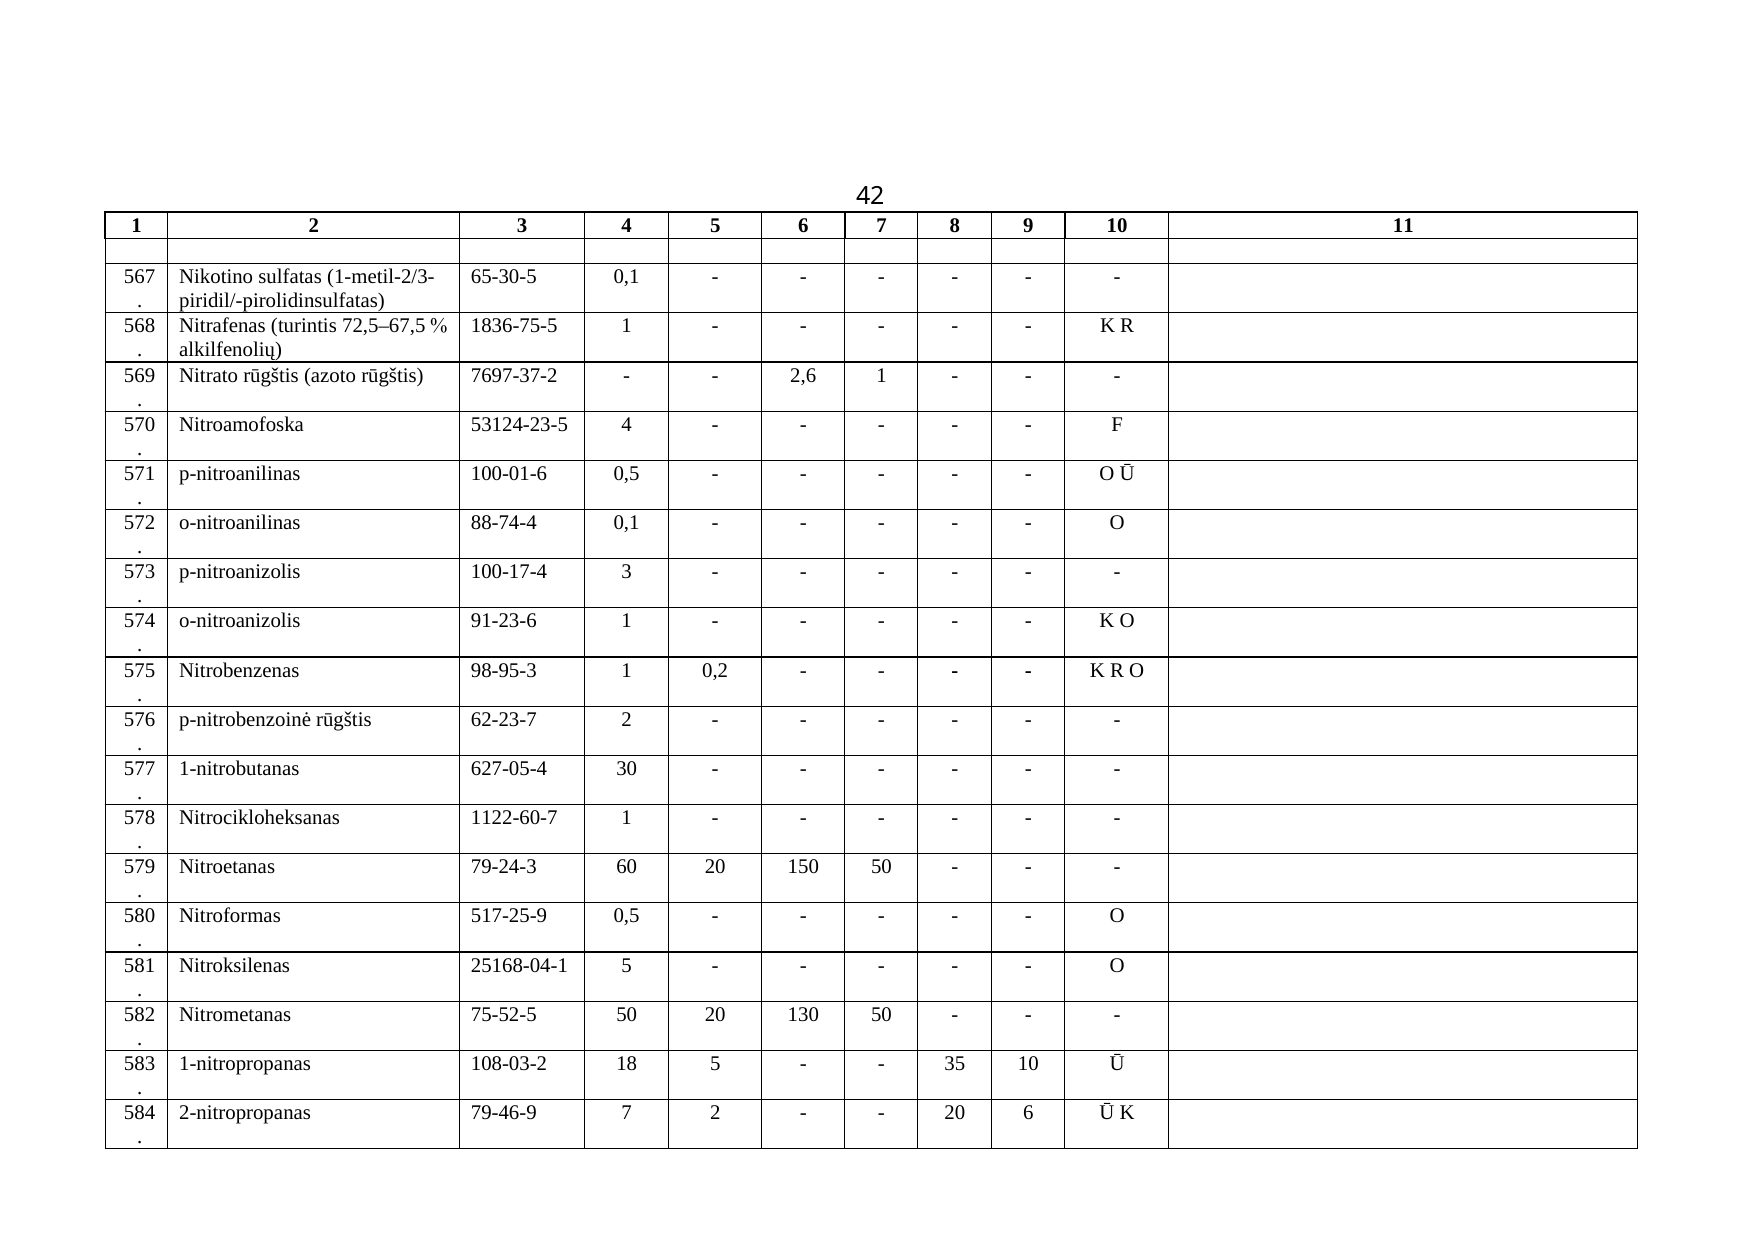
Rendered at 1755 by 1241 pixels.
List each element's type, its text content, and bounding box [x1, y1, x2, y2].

table_cell [106, 658, 167, 706]
table_cell - [669, 903, 761, 951]
table_cell - [845, 658, 917, 706]
table_cell [106, 1100, 167, 1148]
table_cell [1169, 756, 1637, 804]
table_cell - [918, 608, 991, 656]
table_cell [1169, 313, 1637, 361]
table_cell Nikotino sulfatas (1-metil-2/3-piridil/-pirolidinsulfatas) [168, 264, 459, 312]
table_cell [1169, 412, 1637, 460]
table_cell - [669, 363, 761, 411]
table_cell - [918, 903, 991, 951]
table_cell o-nitroanilinas [168, 510, 459, 558]
table_cell 20 [669, 854, 761, 902]
table_cell 1 [845, 363, 917, 411]
table_cell - [1065, 363, 1168, 411]
table_cell 5 [585, 953, 668, 1001]
table_cell - [845, 1100, 917, 1148]
table_cell Ū K [1065, 1100, 1168, 1148]
table_cell [106, 1051, 167, 1099]
table_cell [1169, 559, 1637, 607]
table_cell - [918, 239, 991, 263]
table_cell - [762, 313, 844, 361]
table_cell - [762, 264, 844, 312]
table_cell - [845, 756, 917, 804]
table_cell 2 [669, 1100, 761, 1148]
table_cell [106, 805, 167, 853]
table_cell 100-01-6 [460, 461, 584, 509]
table_cell [1169, 1100, 1637, 1148]
table_cell 517-25-9 [460, 903, 584, 951]
table_cell - [669, 608, 761, 656]
table_cell [1169, 658, 1637, 706]
table_cell 150 [762, 854, 844, 902]
table_cell - [762, 707, 844, 755]
table_cell [1169, 805, 1637, 853]
table_cell - [845, 903, 917, 951]
table_cell Nitroetanas [168, 854, 459, 902]
table_header 9 [992, 213, 1064, 238]
table_cell p-nitroanizolis [168, 559, 459, 607]
table_cell - [992, 953, 1064, 1001]
table_cell - [918, 756, 991, 804]
table_header 8 [918, 213, 991, 238]
table_cell 0,5 [585, 903, 668, 951]
table_cell [106, 953, 167, 1001]
table_cell - [845, 461, 917, 509]
table_cell 7 [585, 1100, 668, 1148]
table_cell - [669, 559, 761, 607]
table_cell - [918, 805, 991, 853]
table_cell - [918, 1002, 991, 1050]
table_cell - [845, 239, 917, 263]
table_cell 18 [585, 1051, 668, 1099]
table_cell 2 [585, 707, 668, 755]
table_cell 79-46-9 [460, 1100, 584, 1148]
table_cell 0,2 [669, 658, 761, 706]
table_cell 50 [845, 1002, 917, 1050]
table_cell - [669, 264, 761, 312]
table_cell - [669, 805, 761, 853]
table_cell [106, 313, 167, 361]
table_cell [1169, 264, 1637, 312]
table_cell - [1065, 756, 1168, 804]
table_cell 1 [585, 658, 668, 706]
table_header 10 [1066, 213, 1168, 238]
table_cell 53124-23-5 [460, 412, 584, 460]
table_cell 1122-60-7 [460, 805, 584, 853]
table_cell 88-74-4 [460, 510, 584, 558]
table_cell 10 [992, 1051, 1064, 1099]
table_cell [106, 707, 167, 755]
table_cell - [762, 805, 844, 853]
table_cell [106, 608, 167, 656]
table_cell Nitrato rūgštis (azoto rūgštis) [168, 363, 459, 411]
table_cell 4 [585, 412, 668, 460]
table_cell 5 [669, 1051, 761, 1099]
table_cell - [845, 1051, 917, 1099]
table_cell O [1065, 510, 1168, 558]
table_cell Nitrobenzenas [168, 658, 459, 706]
table_cell 75-52-5 [460, 1002, 584, 1050]
table_cell [106, 412, 167, 460]
table_cell [106, 461, 167, 509]
table_header 5 [669, 213, 761, 238]
table_cell - [845, 805, 917, 853]
table_cell - [669, 412, 761, 460]
table_cell - [918, 510, 991, 558]
table_cell - [918, 559, 991, 607]
table_cell - [1065, 559, 1168, 607]
table_cell 108-03-2 [460, 1051, 584, 1099]
table_cell - [1065, 707, 1168, 755]
table_cell - [669, 953, 761, 1001]
table_cell [106, 854, 167, 902]
table_cell - [918, 363, 991, 411]
table_cell - [992, 239, 1064, 263]
table_cell 1836-75-5 [460, 313, 584, 361]
table_cell 7697-37-2 [460, 363, 584, 411]
table_cell - [992, 854, 1064, 902]
table_cell - [992, 608, 1064, 656]
table_cell K O [1065, 608, 1168, 656]
table_cell - [992, 412, 1064, 460]
table_cell 0,1 [585, 510, 668, 558]
table_header 11 [1169, 213, 1637, 238]
table_cell 65-30-5 [460, 264, 584, 312]
table_cell - [669, 510, 761, 558]
table_cell - [992, 559, 1064, 607]
table_cell Ū [1065, 1051, 1168, 1099]
table_cell [1169, 707, 1637, 755]
table_cell 98-95-3 [460, 658, 584, 706]
table_cell - [585, 363, 668, 411]
table_cell - [762, 461, 844, 509]
table_cell 91-23-6 [460, 608, 584, 656]
table_cell - [762, 510, 844, 558]
table_header 3 [460, 213, 584, 238]
table_cell K R O [1065, 658, 1168, 706]
table_cell [168, 239, 459, 263]
table_cell 130 [762, 1002, 844, 1050]
table_cell - [762, 608, 844, 656]
table_cell - [918, 313, 991, 361]
table_cell 2-nitropropanas [168, 1100, 459, 1148]
table_cell [1169, 854, 1637, 902]
table_cell - [1065, 854, 1168, 902]
table_cell 79-24-3 [460, 854, 584, 902]
table_cell - [845, 313, 917, 361]
table_cell - [845, 264, 917, 312]
table_cell - [992, 313, 1064, 361]
table_cell - [992, 756, 1064, 804]
table_cell [1169, 608, 1637, 656]
table_cell - [1065, 1002, 1168, 1050]
table_cell [1169, 239, 1637, 263]
table_cell [106, 559, 167, 607]
table_cell [1169, 1051, 1637, 1099]
table_cell - [918, 658, 991, 706]
table_cell 0,1 [585, 264, 668, 312]
table_cell [106, 1002, 167, 1050]
table_cell 1 [585, 313, 668, 361]
table_cell 6 [992, 1100, 1064, 1148]
table_cell Nitroksilenas [168, 953, 459, 1001]
table_cell - [1065, 239, 1168, 263]
table_cell [1169, 510, 1637, 558]
table_cell [106, 756, 167, 804]
table_cell - [845, 707, 917, 755]
table_cell Nitrometanas [168, 1002, 459, 1050]
table_cell - [845, 510, 917, 558]
table_cell - [669, 707, 761, 755]
table_cell 0,5 [585, 461, 668, 509]
table_cell [1169, 903, 1637, 951]
table_cell 3 [585, 559, 668, 607]
table_cell - [762, 412, 844, 460]
table_header 1 [106, 213, 167, 238]
table_cell - [918, 264, 991, 312]
table_cell 1 [585, 608, 668, 656]
table_cell - [762, 1100, 844, 1148]
table_cell Nitroformas [168, 903, 459, 951]
table_cell Nitrafenas (turintis 72,5–67,5  alkilfenolių) [168, 313, 459, 361]
table_cell - [845, 953, 917, 1001]
table_cell 60 [585, 854, 668, 902]
table_cell [106, 363, 167, 411]
table_cell - [992, 363, 1064, 411]
table_cell K R [1065, 313, 1168, 361]
table_cell [460, 239, 584, 263]
table_cell [106, 903, 167, 951]
table_cell 50 [845, 854, 917, 902]
table_cell - [992, 903, 1064, 951]
table_cell 1 [585, 805, 668, 853]
table_cell - [762, 903, 844, 951]
table_cell - [845, 412, 917, 460]
table_cell - [762, 953, 844, 1001]
table_header 6 [762, 213, 844, 238]
table_cell - [918, 412, 991, 460]
table_cell [1169, 363, 1637, 411]
table_cell 62-23-7 [460, 707, 584, 755]
table_header 2 [168, 213, 459, 238]
table_cell [1169, 461, 1637, 509]
table_cell [106, 510, 167, 558]
table_cell - [992, 461, 1064, 509]
table_cell [1169, 1002, 1637, 1050]
table_cell - [992, 658, 1064, 706]
table_cell 35 [918, 1051, 991, 1099]
table_cell [1169, 953, 1637, 1001]
table_cell - [992, 1002, 1064, 1050]
table_cell - [992, 510, 1064, 558]
table_header 7 [846, 213, 917, 238]
table_cell 2,6 [762, 363, 844, 411]
table_cell - [762, 1051, 844, 1099]
table_cell - [918, 854, 991, 902]
table_cell O Ū [1065, 461, 1168, 509]
table_cell - [918, 461, 991, 509]
table_cell - [992, 805, 1064, 853]
table_cell 100-17-4 [460, 559, 584, 607]
table_cell 1-nitropropanas [168, 1051, 459, 1099]
table_cell - [669, 313, 761, 361]
table_cell F [1065, 412, 1168, 460]
table_cell [106, 264, 167, 312]
table_cell - [669, 239, 761, 263]
table_cell 50 [585, 1002, 668, 1050]
table_cell 20 [918, 1100, 991, 1148]
table_cell Nitrocikloheksanas [168, 805, 459, 853]
table_cell 627-05-4 [460, 756, 584, 804]
table_cell - [918, 953, 991, 1001]
table_cell O [1065, 953, 1168, 1001]
table_cell O [1065, 903, 1168, 951]
table_cell - [762, 658, 844, 706]
table_cell 30 [585, 756, 668, 804]
table_cell - [762, 559, 844, 607]
table_cell - [845, 608, 917, 656]
table_cell - [1065, 264, 1168, 312]
table_cell - [669, 461, 761, 509]
table_cell - [762, 239, 844, 263]
table_cell - [1065, 805, 1168, 853]
table_cell - [992, 707, 1064, 755]
table_cell [106, 239, 167, 263]
table_cell 25168-04-1 [460, 953, 584, 1001]
table_cell - [845, 559, 917, 607]
table_cell o-nitroanizolis [168, 608, 459, 656]
table_cell - [918, 707, 991, 755]
table_cell 20 [669, 1002, 761, 1050]
table_cell Nitroamofoska [168, 412, 459, 460]
table_cell - [992, 264, 1064, 312]
table_header 4 [585, 213, 668, 238]
table_cell - [669, 756, 761, 804]
table_cell 1-nitrobutanas [168, 756, 459, 804]
table_cell p-nitrobenzoinė rūgštis [168, 707, 459, 755]
table_cell - [762, 756, 844, 804]
table_cell p-nitroanilinas [168, 461, 459, 509]
table_cell [585, 239, 668, 263]
